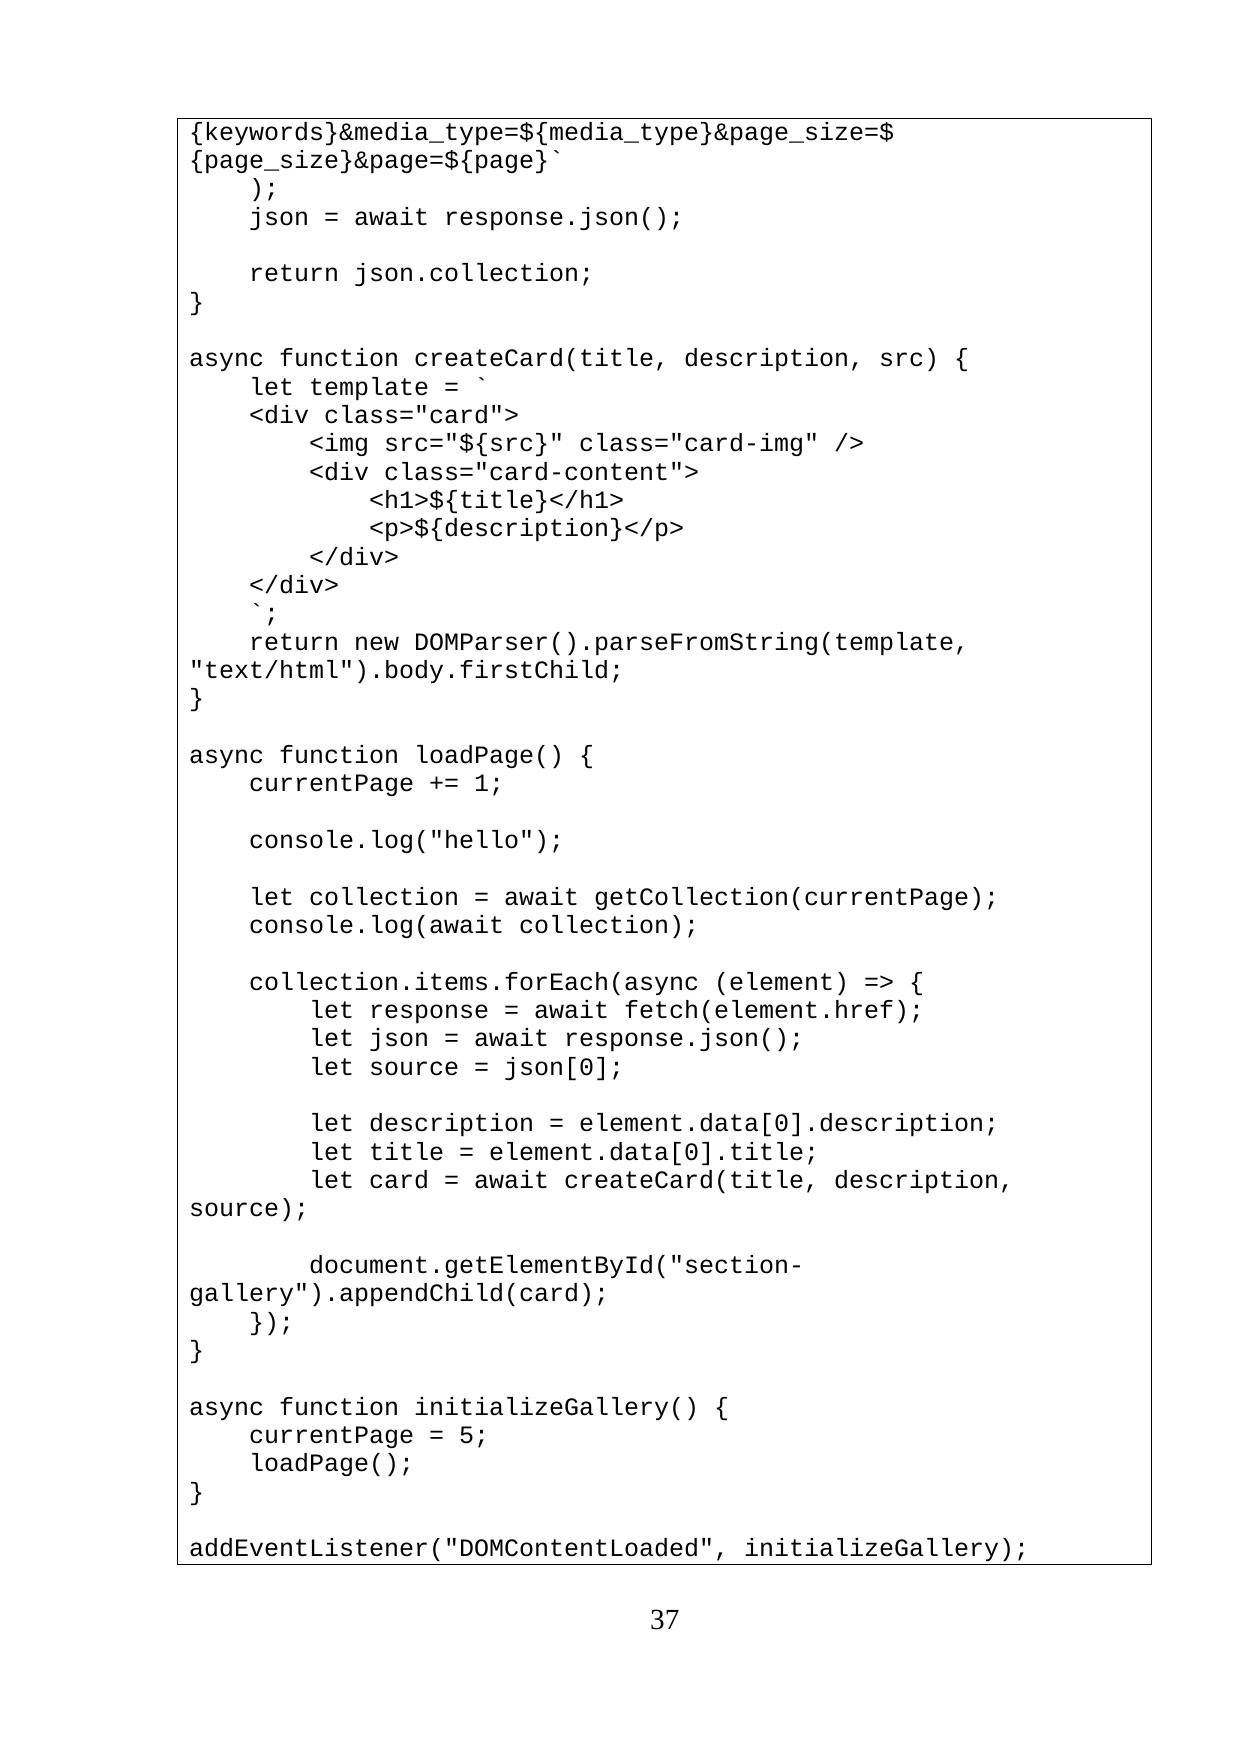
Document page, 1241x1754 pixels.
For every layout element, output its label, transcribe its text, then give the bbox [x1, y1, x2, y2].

table_header {keywords}&media_type=${media_type}&page_size=${page_size}&page=${page}` ); json = await response.json(); return json.collection; } async function createCard(title, description, src) { let template = ` <div class="card"> <img src="${src}" class="card-img" /> <div class="card-content"> <h1>${title}</h1> <p>${description}</p> </div> </div> `; return new DOMParser().parseFromString(template, "text/html").body.firstChild; } async function loadPage() { currentPage += 1; console.log("hello"); let collection = await getCollection(currentPage); console.log(await collection); collection.items.forEach(async (element) => { let response = await fetch(element.href); let json = await response.json(); let source = json[0]; let description = element.data[0].description; let title = element.data[0].title; let card = await createCard(title, description, source); document.getElementById("section-gallery").appendChild(card); }); } async function initializeGallery() { currentPage = 5; loadPage(); } addEventListener("DOMContentLoaded", initializeGallery); [178, 119, 1151, 1564]
